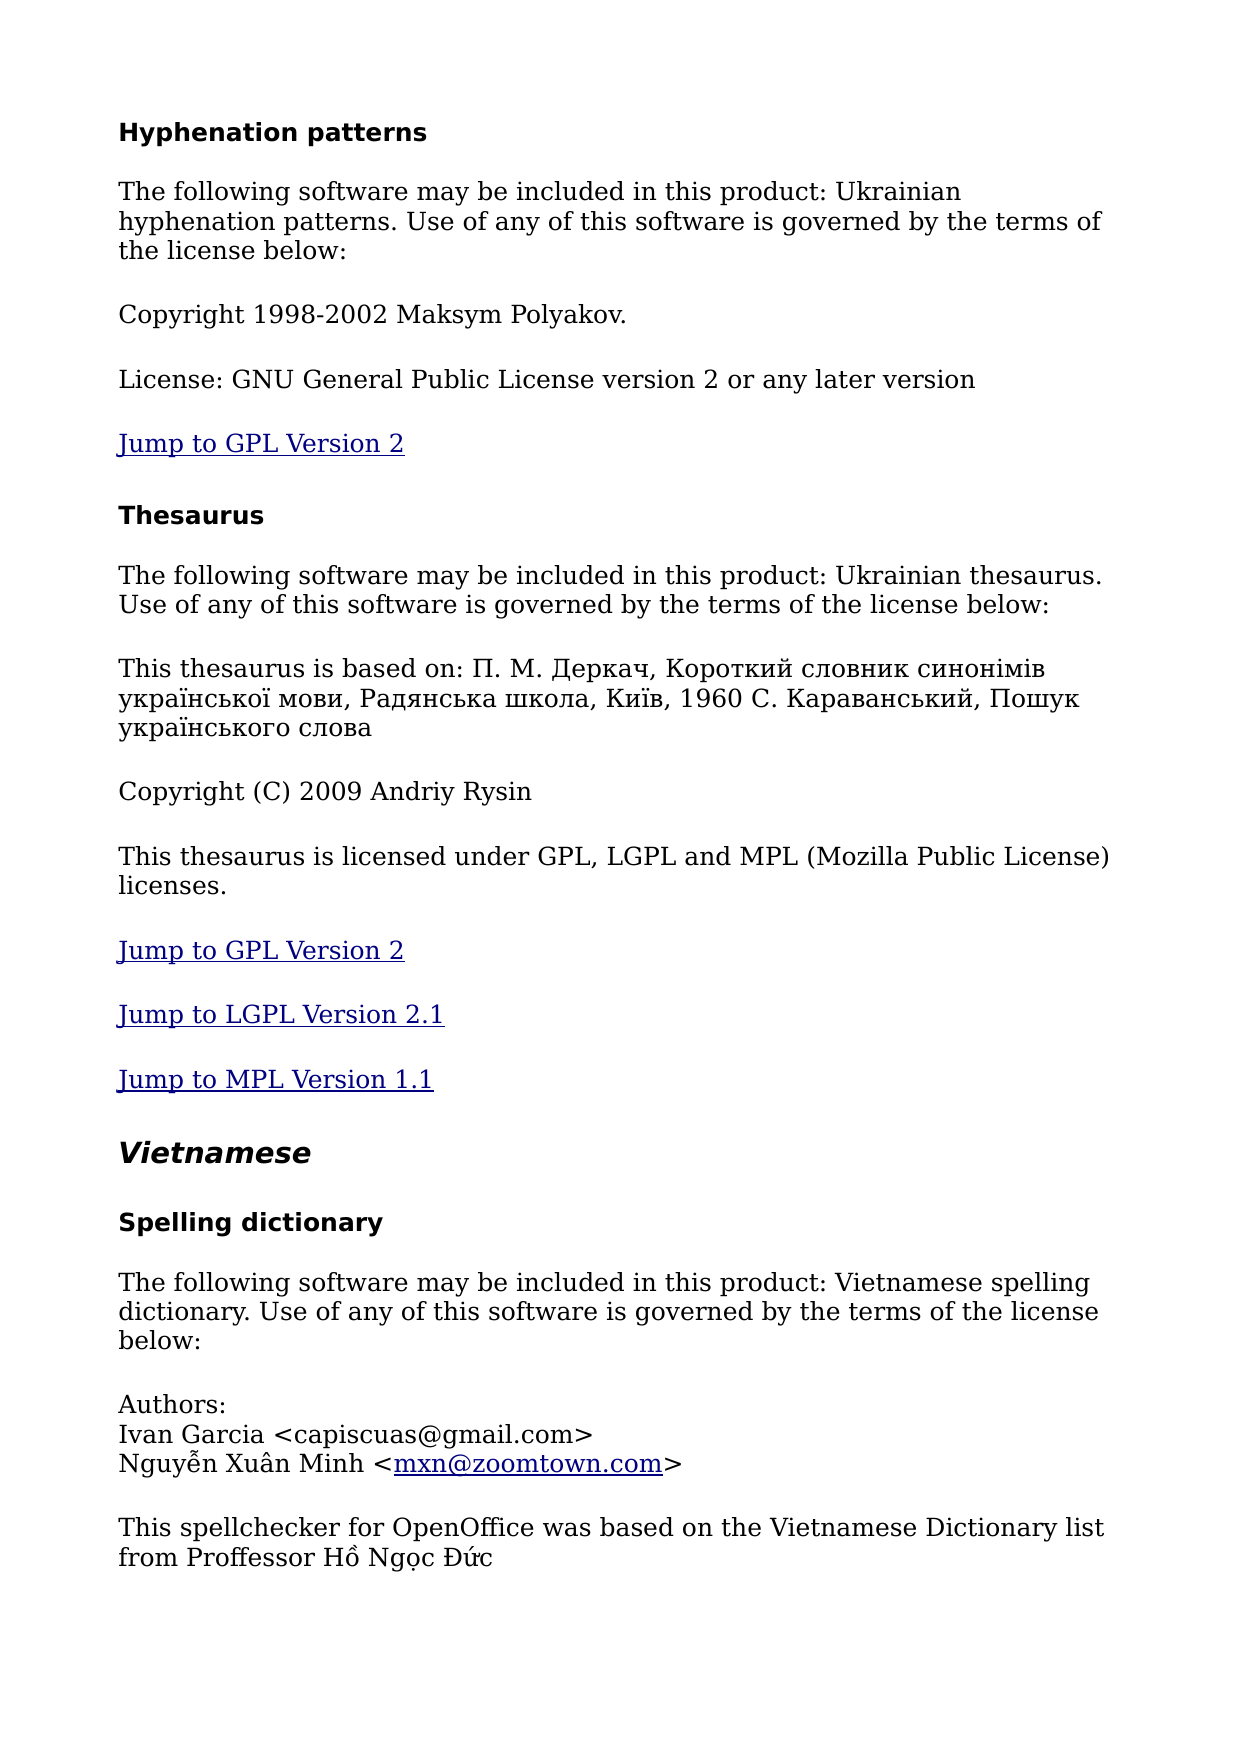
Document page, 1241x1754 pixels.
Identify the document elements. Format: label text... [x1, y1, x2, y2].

text This thesaurus is licensed under GPL, LGPL and MPL (Mozilla Public License) licenses. [118, 842, 1122, 900]
text Jump to LGPL Version 2.1 [118, 1000, 1122, 1029]
subtitle Hyphenation patterns [118, 118, 1122, 147]
text The following software may be included in this product: Ukrainian hyphenation patterns. Use of any of this software is governed by the terms of the license below: [118, 177, 1122, 265]
text Copyright 1998-2002 Maksym Polyakov. [118, 300, 1122, 329]
text The following software may be included in this product: Vietnamese spelling dictionary. Use of any of this software is governed by the terms of the license below: [118, 1268, 1122, 1355]
text Jump to GPL Version 2 [118, 936, 1122, 965]
text This spellchecker for OpenOffice was based on the Vietnamese Dictionary list from Proffessor Hồ Ngọc Đức [118, 1513, 1122, 1572]
subtitle Thesaurus [118, 501, 1122, 531]
text This thesaurus is based on: П. М. Деркач, Короткий словник синонімів української мови, Радянська школа, Київ, 1960 С. Караванський, Пошук українського слова [118, 654, 1122, 742]
text Copyright (C) 2009 Andriy Rysin [118, 777, 1122, 807]
text Jump to GPL Version 2 [118, 429, 1122, 459]
subtitle Spelling dictionary [118, 1208, 1122, 1237]
text Jump to MPL Version 1.1 [118, 1065, 1122, 1094]
subtitle Vietnamese [118, 1137, 1122, 1171]
text Authors: Ivan Garcia <capiscuas@gmail.com> Nguyễn Xuân Minh <mxn@zoomtown.com> [118, 1391, 1122, 1478]
text License: GNU General Public License version 2 or any later version [118, 365, 1122, 394]
text The following software may be included in this product: Ukrainian thesaurus. Use of any of this software is governed by the terms of the license below: [118, 561, 1122, 619]
